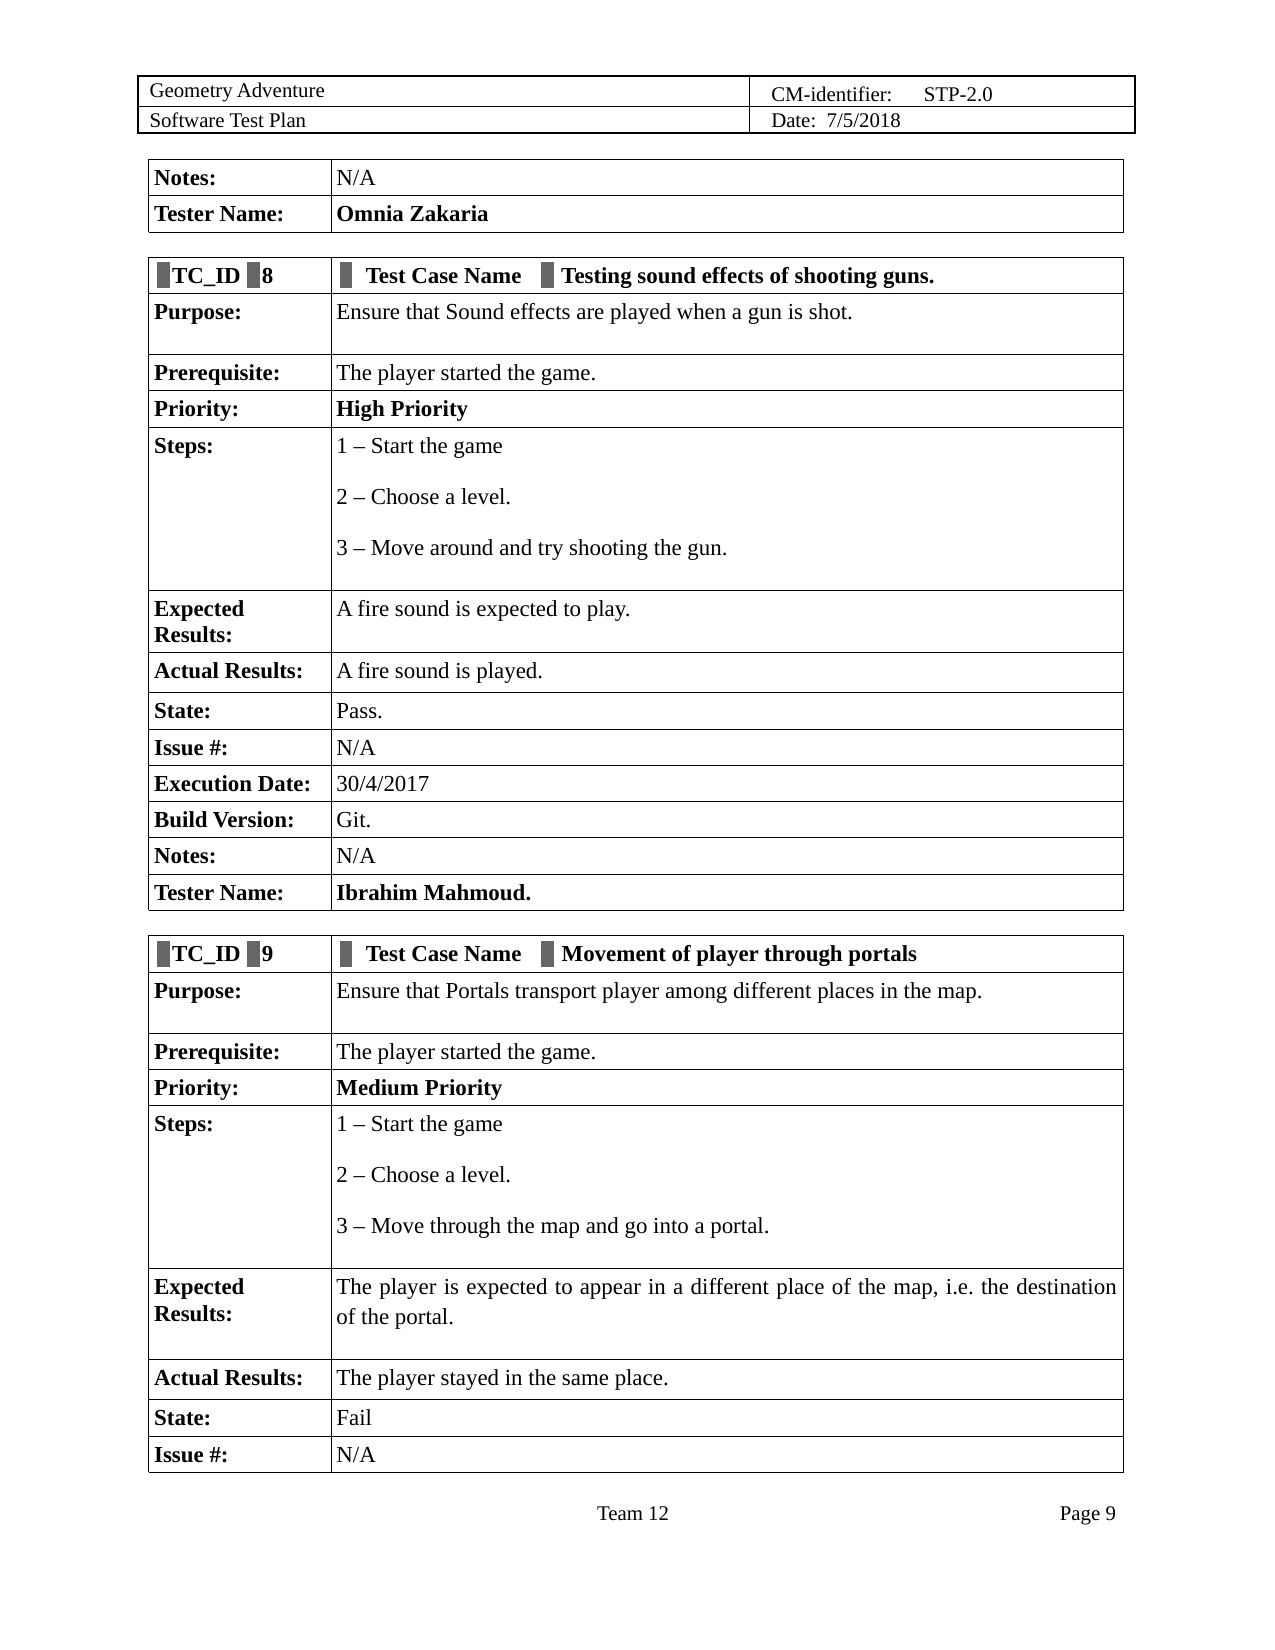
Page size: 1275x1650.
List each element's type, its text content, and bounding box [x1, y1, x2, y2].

table_cell Steps: [149, 1106, 331, 1268]
table_cell Expected Results: [149, 591, 331, 652]
table_cell Purpose: [149, 973, 331, 1032]
table_cell Issue #: [149, 730, 331, 765]
table_cell Ensure that Portals transport player among different places in the map. [332, 973, 1123, 1032]
table_cell N/A [332, 730, 1123, 765]
table_header Testing sound effects of shooting guns. [533, 258, 1123, 293]
table_cell Tester Name: [149, 875, 331, 910]
table_cell Actual Results: [149, 1360, 331, 1399]
table_cell Steps: [149, 428, 331, 589]
table_cell Expected Results: [149, 1269, 331, 1359]
table_cell Priority: [149, 391, 331, 427]
table_cell 30/4/2017 [332, 766, 1123, 801]
table_cell Tester Name: [149, 196, 331, 231]
table_cell High Priority [332, 391, 1123, 427]
table_header Test Case Name [332, 258, 533, 293]
table_cell Omnia Zakaria [332, 196, 1123, 231]
table_header Movement of player through portals [533, 936, 1123, 972]
table_cell State: [149, 693, 331, 728]
table_cell Fail [332, 1400, 1123, 1436]
table_cell Ibrahim Mahmoud. [332, 875, 1123, 910]
table_header TC_ID [149, 936, 242, 972]
table_cell Notes: [149, 838, 331, 873]
table_cell The player started the game. [332, 355, 1123, 390]
table_cell Priority: [149, 1070, 331, 1105]
table_cell 1 – Start the game 2 – Choose a level. 3 – Move around and try shooting the gun. [332, 428, 1123, 589]
table_cell A fire sound is expected to play. [332, 591, 1123, 652]
table_cell Ensure that Sound effects are played when a gun is shot. [332, 294, 1123, 354]
table_cell N/A [332, 838, 1123, 873]
table_header 9 [243, 936, 331, 972]
table_cell 1 – Start the game 2 – Choose a level. 3 – Move through the map and go into a portal. [332, 1106, 1123, 1268]
table_header Test Case Name [332, 936, 533, 972]
table_cell Notes: [149, 160, 331, 195]
table_cell The player started the game. [332, 1034, 1123, 1069]
table_header 8 [243, 258, 331, 293]
table_cell N/A [332, 1437, 1123, 1472]
table_cell Git. [332, 802, 1123, 837]
table_cell Issue #: [149, 1437, 331, 1472]
table_cell Prerequisite: [149, 1034, 331, 1069]
table_cell Execution Date: [149, 766, 331, 801]
table_cell State: [149, 1400, 331, 1436]
table_cell The player stayed in the same place. [332, 1360, 1123, 1399]
table_header TC_ID [149, 258, 242, 293]
table_cell Pass. [332, 693, 1123, 728]
table_cell A fire sound is played. [332, 653, 1123, 692]
table_cell Purpose: [149, 294, 331, 354]
table_cell Medium Priority [332, 1070, 1123, 1105]
table_cell Actual Results: [149, 653, 331, 692]
table_cell Prerequisite: [149, 355, 331, 390]
table_cell The player is expected to appear in a different place of the map, i.e. the destination of the portal. [332, 1269, 1123, 1359]
table_cell N/A [332, 160, 1123, 195]
table_cell Build Version: [149, 802, 331, 837]
